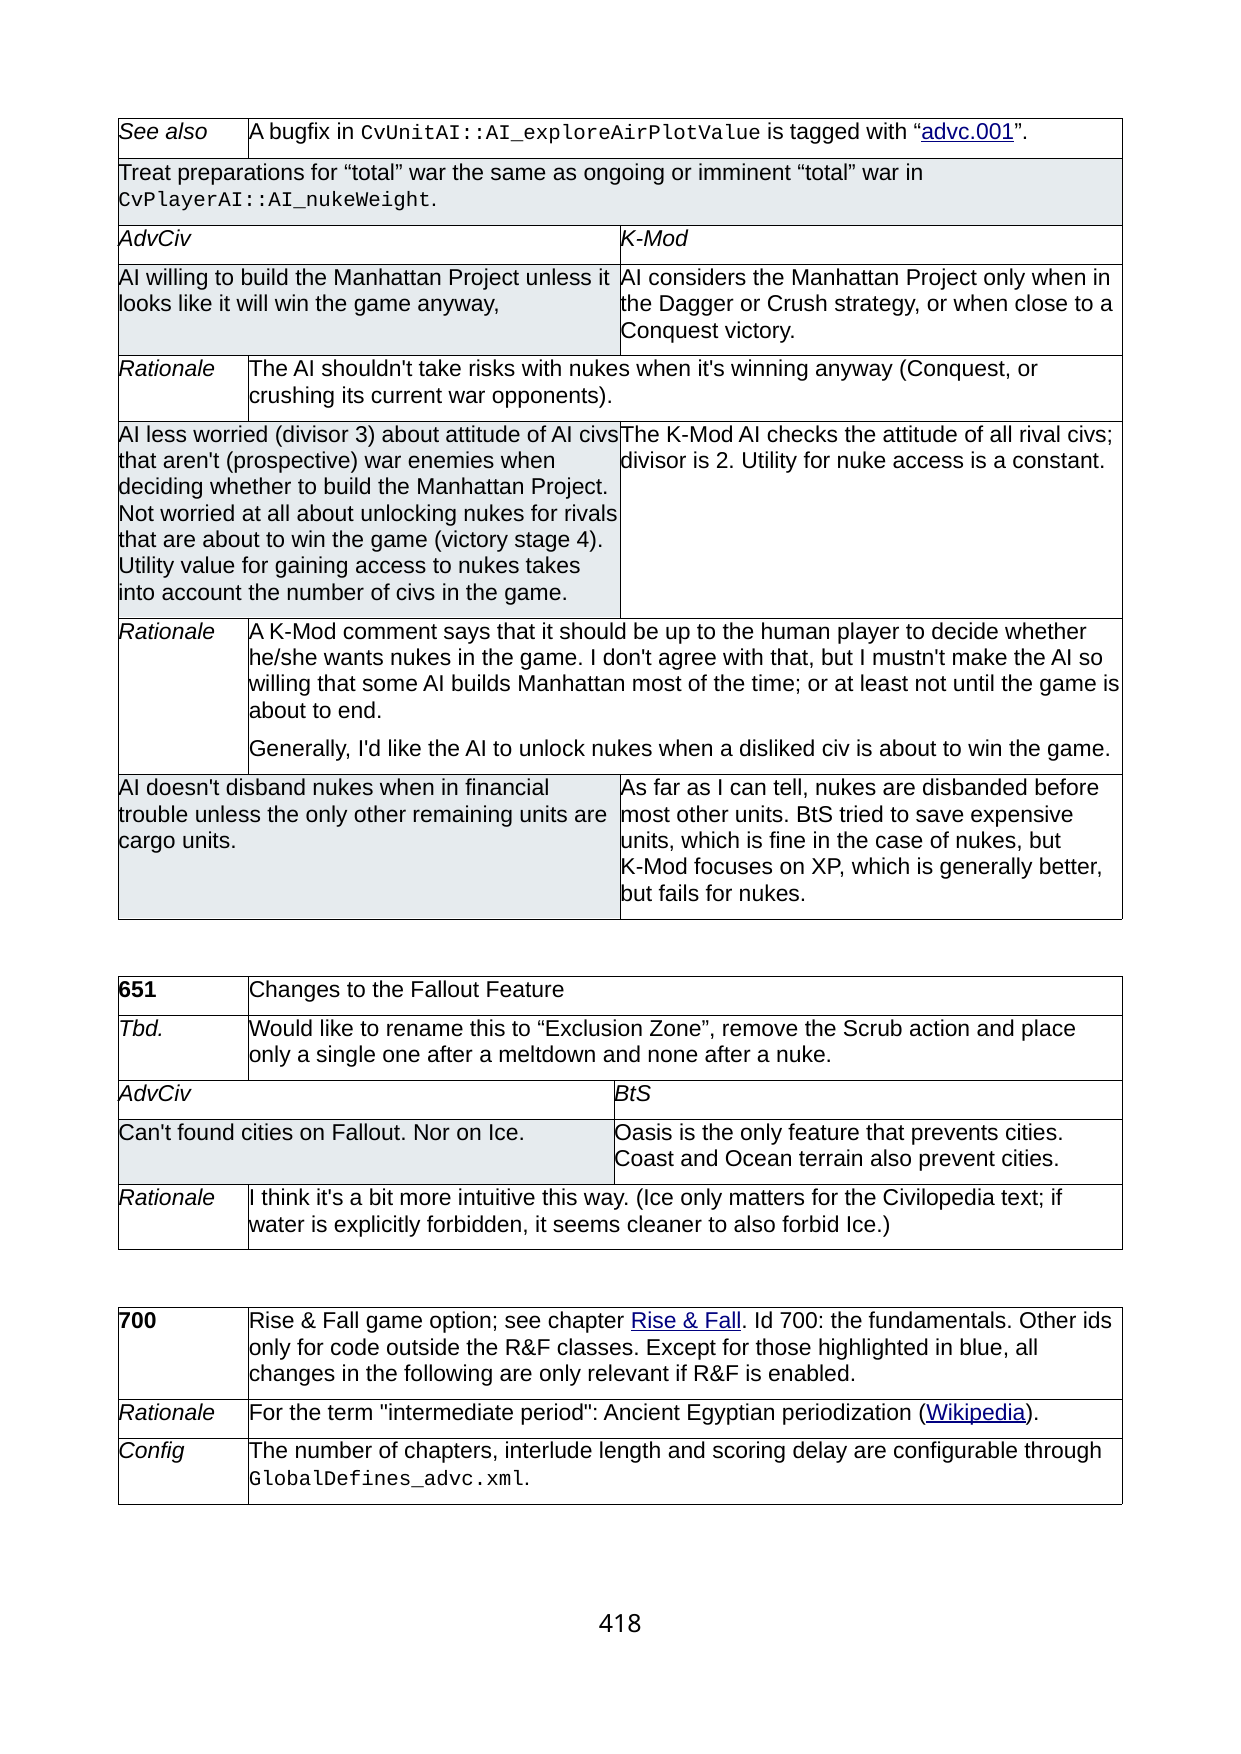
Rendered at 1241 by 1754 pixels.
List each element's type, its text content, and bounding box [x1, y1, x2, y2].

table_cell Config [119, 1439, 248, 1504]
table_cell The K-Mod AI checks the attitude of all rival civs; divisor is 2. Utility for nuke access is a constant. [621, 422, 1122, 617]
table_cell See also [119, 119, 248, 158]
table_cell A bugfix in CvUnitAI::AI_exploreAirPlotValue is tagged with “advc.001”. [249, 119, 1122, 158]
table_cell For the term "intermediate period": Ancient Egyptian periodization (Wikipedia). [249, 1400, 1122, 1437]
table_cell The number of chapters, interlude length and scoring delay are configurable through GlobalDefines_advc.xml. [249, 1439, 1122, 1504]
table_cell Can't found cities on Fallout. Nor on Ice. [119, 1120, 614, 1184]
table_cell Rationale [119, 356, 248, 421]
table_cell A K-Mod comment says that it should be up to the human player to decide whether he/she wants nukes in the game. I don't agree with that, but I mustn't make the AI so willing that some AI builds Manhattan most of the time; or at least not until the game is about to end. Generally, I'd like the AI to unlock nukes when a disliked civ is about to win the game. [249, 619, 1122, 774]
table_cell Rationale [119, 1185, 248, 1249]
table_header Rise & Fall game option; see chapter Rise & Fall. Id 700: the fundamentals. Other ids only for code outside the R&F classes. Except for those highlighted in blue, all changes in the following are only relevant if R&F is enabled. [249, 1308, 1122, 1398]
table_cell AdvCiv [119, 1081, 614, 1119]
table_cell Oasis is the only feature that prevents cities. Coast and Ocean terrain also prevent cities. [615, 1120, 1122, 1184]
table_cell AI willing to build the Manhattan Project unless it looks like it will win the game anyway, [119, 265, 620, 355]
table_cell As far as I can tell, nukes are disbanded before most other units. BtS tried to save expensive units, which is fine in the case of nukes, but K‑Mod focuses on XP, which is generally better, but fails for nukes. [621, 775, 1122, 918]
table_cell Treat preparations for “total” war the same as ongoing or imminent “total” war in CvPlayerAI::AI_nukeWeight. [119, 159, 1122, 225]
table_cell AI less worried (divisor 3) about attitude of AI civs that aren't (prospective) war enemies when deciding whether to build the Manhattan Project. Not worried at all about unlocking nukes for rivals that are about to win the game (victory stage 4). Utility value for gaining access to nukes takes into account the number of civs in the game. [119, 422, 620, 617]
table_cell AI doesn't disband nukes when in financial trouble unless the only other remaining units are cargo units. [119, 775, 620, 918]
table_cell Tbd. [119, 1016, 248, 1080]
table_cell Rationale [119, 1400, 248, 1437]
table_header 700 [119, 1308, 248, 1398]
table_header 651 [119, 977, 248, 1015]
table_cell AdvCiv [119, 226, 620, 264]
table_cell BtS [615, 1081, 1122, 1119]
table_cell Rationale [119, 619, 248, 774]
table_cell Would like to rename this to “Exclusion Zone”, remove the Scrub action and place only a single one after a meltdown and none after a nuke. [249, 1016, 1122, 1080]
table_header Changes to the Fallout Feature [249, 977, 1122, 1015]
table_cell The AI shouldn't take risks with nukes when it's winning anyway (Conquest, or crushing its current war opponents). [249, 356, 1122, 421]
table_cell I think it's a bit more intuitive this way. (Ice only matters for the Civilopedia text; if water is explicitly forbidden, it seems cleaner to also forbid Ice.) [249, 1185, 1122, 1249]
table_cell AI considers the Manhattan Project only when in the Dagger or Crush strategy, or when close to a Conquest victory. [621, 265, 1122, 355]
table_cell K-Mod [621, 226, 1122, 264]
